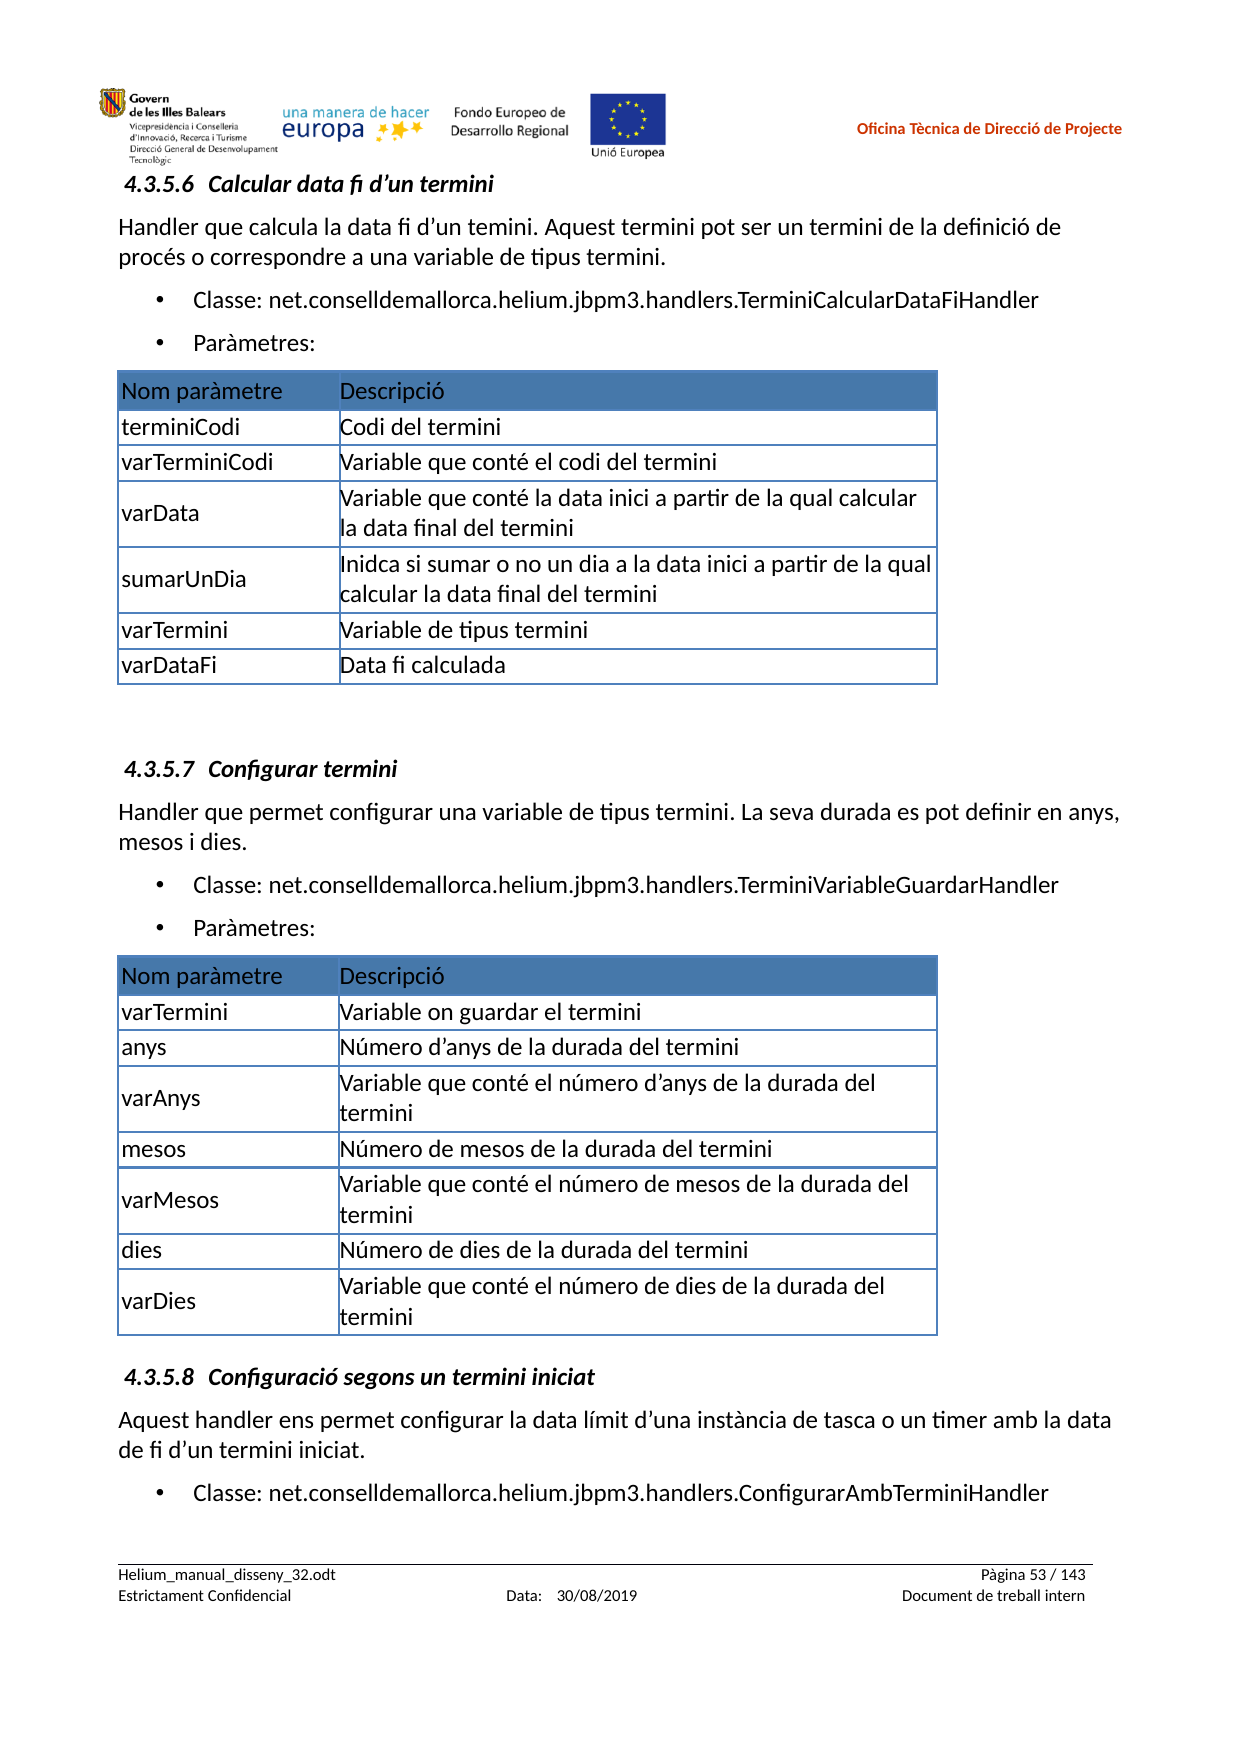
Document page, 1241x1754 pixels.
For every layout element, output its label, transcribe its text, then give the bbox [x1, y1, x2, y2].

table_cell dies [119, 1235, 338, 1268]
table_cell Variable de tipus termini [341, 614, 936, 647]
subtitle Calcular data fi d’un termini [118, 168, 1122, 198]
list Paràmetres: [156, 912, 1122, 943]
table_cell varTermini [119, 996, 338, 1029]
table_cell Número de dies de la durada del termini [340, 1235, 936, 1268]
table_cell Variable on guardar el termini [340, 996, 936, 1029]
table_cell mesos [119, 1133, 338, 1166]
list Classe: net.conselldemallorca.helium.jbpm3.handlers.TerminiCalcularDataFiHandler [156, 284, 1122, 315]
list Classe: net.conselldemallorca.helium.jbpm3.handlers.ConfigurarAmbTerminiHandler [156, 1477, 1122, 1508]
text Handler que permet configurar una variable de tipus termini. La seva durada es pot definir en anys, mesos i dies. [118, 796, 1122, 857]
table_header Descripció [341, 373, 936, 409]
table_cell Codi del termini [341, 411, 936, 444]
table_cell Variable que conté el codi del termini [341, 446, 936, 480]
table_cell Variable que conté el número d’anys de la durada del termini [340, 1067, 936, 1131]
table_cell varTerminiCodi [119, 446, 339, 480]
text Handler que calcula la data fi d’un temini. Aquest termini pot ser un termini de la definició de procés o correspondre a una variable de tipus termini. [118, 211, 1122, 272]
table_cell Data fi calculada [341, 650, 936, 683]
subtitle Configuració segons un termini iniciat [118, 1361, 1122, 1391]
table_cell varData [119, 482, 339, 546]
subtitle Configurar termini [118, 753, 1122, 783]
list Paràmetres: [156, 327, 1122, 358]
table_cell Inidca si sumar o no un dia a la data inici a partir de la qual calcular la data final del termini [341, 548, 936, 612]
table_cell Variable que conté la data inici a partir de la qual calcular la data final del termini [341, 482, 936, 546]
table_header Nom paràmetre [119, 958, 338, 994]
table_cell sumarUnDia [119, 548, 339, 612]
table_cell anys [119, 1031, 338, 1065]
picture [99, 87, 668, 166]
table_cell varTermini [119, 614, 339, 647]
table_cell Número d’anys de la durada del termini [340, 1031, 936, 1065]
table_cell varDataFi [119, 650, 339, 683]
table_cell varDies [119, 1270, 338, 1334]
table_header Nom paràmetre [119, 373, 339, 409]
table_cell varMesos [119, 1169, 338, 1232]
table_cell Variable que conté el número de dies de la durada del termini [340, 1270, 936, 1334]
table_cell Variable que conté el número de mesos de la durada del termini [340, 1169, 936, 1232]
text Aquest handler ens permet configurar la data límit d’una instància de tasca o un timer amb la data de fi d’un termini iniciat. [118, 1404, 1122, 1465]
list Classe: net.conselldemallorca.helium.jbpm3.handlers.TerminiVariableGuardarHandler [156, 869, 1122, 900]
table_header Descripció [340, 958, 936, 994]
table_cell varAnys [119, 1067, 338, 1131]
table_cell terminiCodi [119, 411, 339, 444]
table_cell Número de mesos de la durada del termini [340, 1133, 936, 1166]
